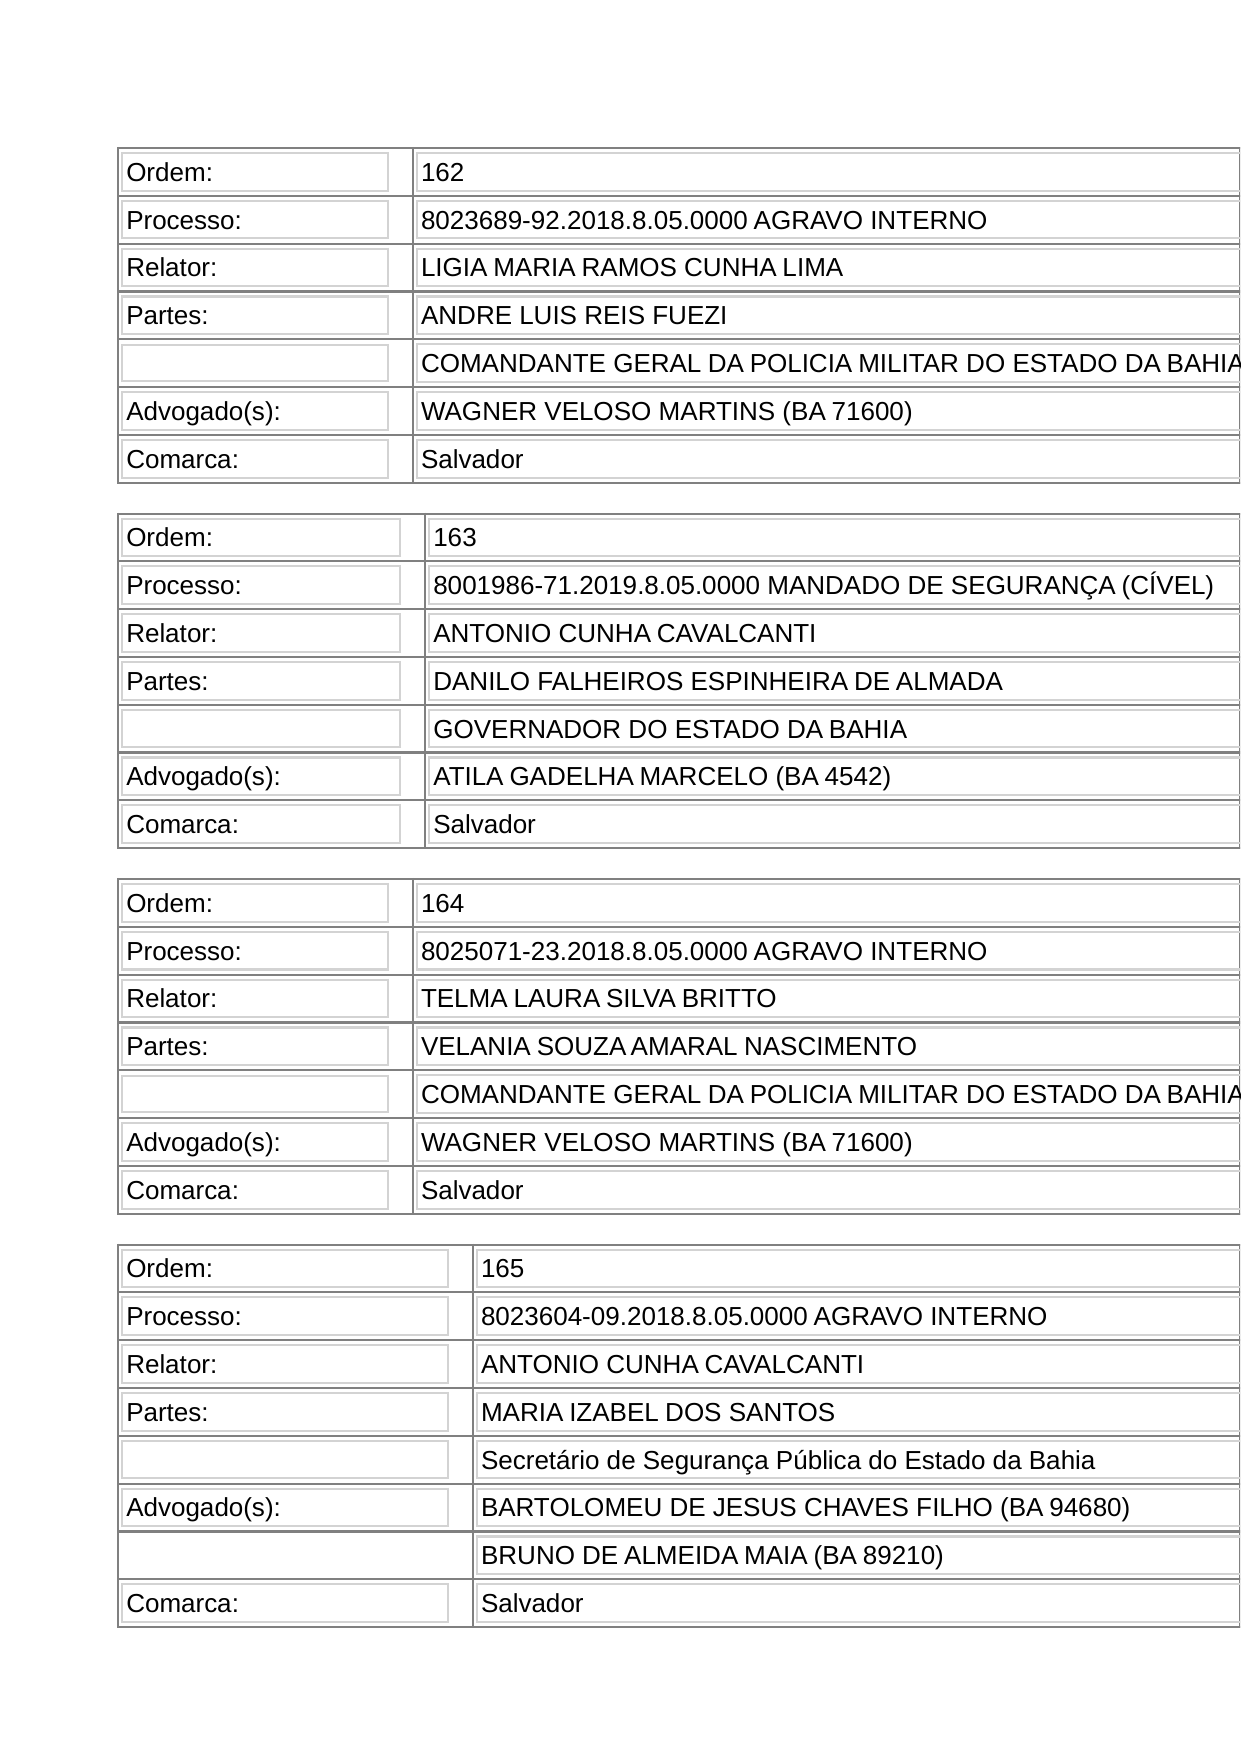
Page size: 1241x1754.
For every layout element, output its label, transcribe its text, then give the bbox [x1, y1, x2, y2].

table_cell [119, 706, 424, 751]
table_cell Partes: [119, 1389, 472, 1435]
table_cell DANILO FALHEIROS ESPINHEIRA DE ALMADA [426, 658, 1239, 704]
table_cell Salvador [474, 1580, 1239, 1626]
table_header 163 [426, 515, 1239, 560]
table_cell [119, 1437, 472, 1482]
table_cell Relator: [119, 245, 412, 290]
table_cell Relator: [119, 1341, 472, 1387]
table_cell [119, 1071, 412, 1117]
table_cell Partes: [119, 658, 424, 704]
table_cell [119, 340, 412, 386]
table_header 162 [414, 149, 1239, 195]
table_cell 8025071-23.2018.8.05.0000 AGRAVO INTERNO [414, 928, 1239, 973]
table_cell Advogado(s): [119, 1119, 412, 1165]
table_cell GOVERNADOR DO ESTADO DA BAHIA [426, 706, 1239, 751]
table_cell COMANDANTE GERAL DA POLICIA MILITAR DO ESTADO DA BAHIA [414, 1071, 1239, 1117]
table_cell MARIA IZABEL DOS SANTOS [474, 1389, 1239, 1435]
table_cell 8023689-92.2018.8.05.0000 AGRAVO INTERNO [414, 197, 1239, 242]
table_cell Advogado(s): [119, 388, 412, 434]
table_cell VELANIA SOUZA AMARAL NASCIMENTO [414, 1024, 1239, 1069]
table_cell Partes: [119, 293, 412, 338]
table_cell Comarca: [119, 1580, 472, 1626]
table_header Ordem: [119, 149, 412, 195]
table_cell ANDRE LUIS REIS FUEZI [414, 293, 1239, 338]
table_cell Processo: [119, 928, 412, 973]
table_cell Relator: [119, 610, 424, 656]
table_cell Salvador [414, 436, 1239, 482]
table_cell Advogado(s): [119, 1485, 472, 1530]
table_cell Comarca: [119, 801, 424, 847]
table_cell 8023604-09.2018.8.05.0000 AGRAVO INTERNO [474, 1293, 1239, 1339]
table_cell COMANDANTE GERAL DA POLICIA MILITAR DO ESTADO DA BAHIA [414, 340, 1239, 386]
table_header Ordem: [119, 880, 412, 926]
table_header Ordem: [119, 515, 424, 560]
table_cell LIGIA MARIA RAMOS CUNHA LIMA [414, 245, 1239, 290]
table_cell WAGNER VELOSO MARTINS (BA 71600) [414, 388, 1239, 434]
table_cell [119, 1533, 472, 1578]
table_cell WAGNER VELOSO MARTINS (BA 71600) [414, 1119, 1239, 1165]
table_header 164 [414, 880, 1239, 926]
table_cell Processo: [119, 197, 412, 242]
table_cell Comarca: [119, 1167, 412, 1213]
table_cell ANTONIO CUNHA CAVALCANTI [474, 1341, 1239, 1387]
table_cell 8001986-71.2019.8.05.0000 MANDADO DE SEGURANÇA (CÍVEL) [426, 562, 1239, 608]
table_cell Advogado(s): [119, 754, 424, 799]
table_cell ATILA GADELHA MARCELO (BA 4542) [426, 754, 1239, 799]
table_header 165 [474, 1246, 1239, 1291]
table_cell TELMA LAURA SILVA BRITTO [414, 976, 1239, 1021]
table_cell Comarca: [119, 436, 412, 482]
table_cell Processo: [119, 562, 424, 608]
table_cell BARTOLOMEU DE JESUS CHAVES FILHO (BA 94680) [474, 1485, 1239, 1530]
table_cell Salvador [414, 1167, 1239, 1213]
table_cell BRUNO DE ALMEIDA MAIA (BA 89210) [474, 1533, 1239, 1578]
table_cell Secretário de Segurança Pública do Estado da Bahia [474, 1437, 1239, 1482]
table_cell Salvador [426, 801, 1239, 847]
table_cell Partes: [119, 1024, 412, 1069]
table_cell Processo: [119, 1293, 472, 1339]
table_cell Relator: [119, 976, 412, 1021]
table_header Ordem: [119, 1246, 472, 1291]
table_cell ANTONIO CUNHA CAVALCANTI [426, 610, 1239, 656]
